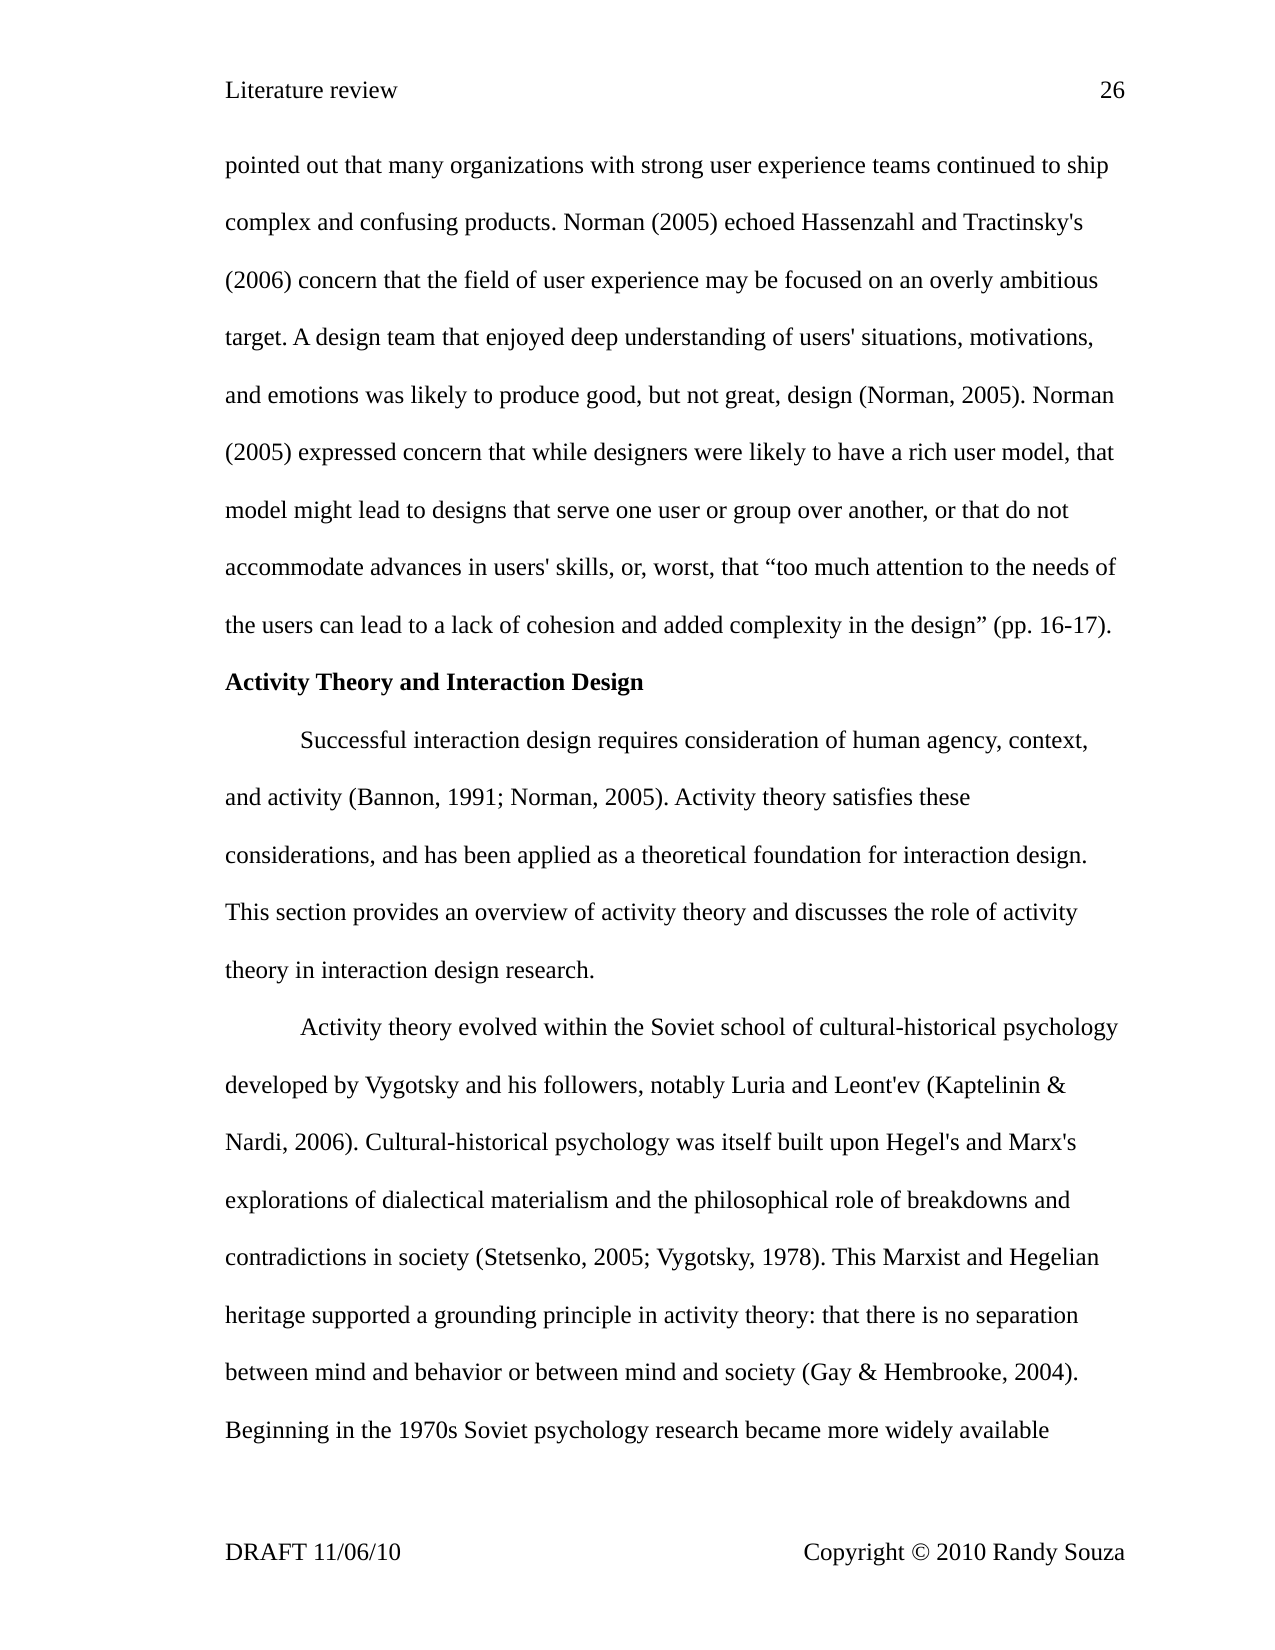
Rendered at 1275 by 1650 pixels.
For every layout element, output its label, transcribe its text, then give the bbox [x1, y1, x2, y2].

text pointed out that many organizations with strong user experience teams continued to ship complex and confusing products. Norman (2005) echoed Hassenzahl and Tractinsky's (2006) concern that the field of user experience may be focused on an overly ambitious target. A design team that enjoyed deep understanding of users' situations, motivations, and emotions was likely to produce good, but not great, design (Norman, 2005). Norman (2005) expressed concern that while designers were likely to have a rich user model, that model might lead to designs that serve one user or group over another, or that do not accommodate advances in users' skills, or, worst, that “too much attention to the needs of the users can lead to a lack of cohesion and added complexity in the design” (pp. 16-17). [225, 150, 1125, 639]
text Activity theory evolved within the Soviet school of cultural-historical psychology developed by Vygotsky and his followers, notably Luria and Leont'ev (Kaptelinin & Nardi, 2006). Cultural-historical psychology was itself built upon Hegel's and Marx's explorations of dialectical materialism and the philosophical role of breakdowns and contradictions in society (Stetsenko, 2005; Vygotsky, 1978). This Marxist and Hegelian heritage supported a grounding principle in activity theory: that there is no separation between mind and behavior or between mind and society (Gay & Hembrooke, 2004). Beginning in the 1970s Soviet psychology research became more widely available [225, 1012, 1125, 1444]
subtitle Activity Theory and Interaction Design [225, 667, 1125, 696]
text Successful interaction design requires consideration of human agency, context, and activity (Bannon, 1991; Norman, 2005). Activity theory satisfies these considerations, and has been applied as a theoretical foundation for interaction design. This section provides an overview of activity theory and discusses the role of activity theory in interaction design research. [225, 725, 1125, 984]
